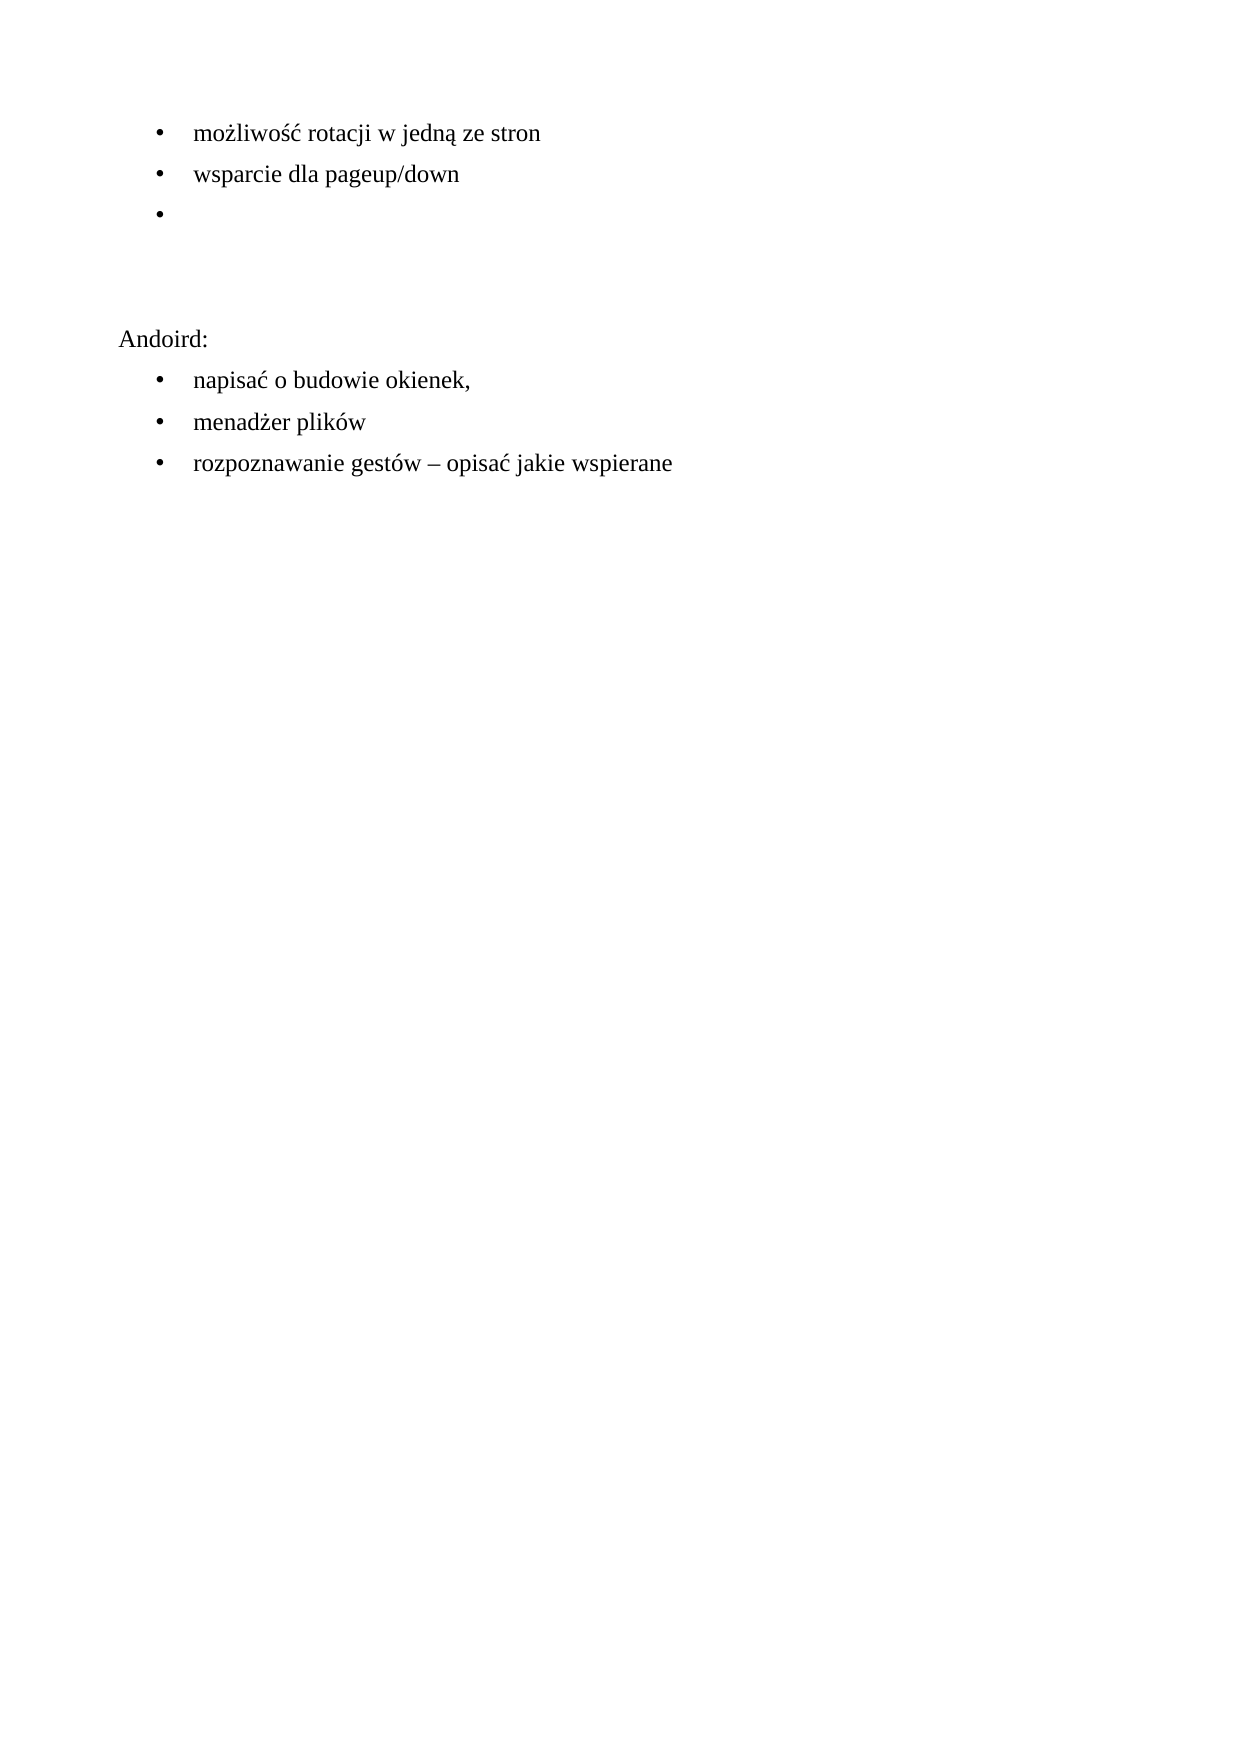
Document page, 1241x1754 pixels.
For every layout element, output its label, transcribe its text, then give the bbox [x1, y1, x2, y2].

list napisać o budowie okienek, [156, 366, 1122, 394]
text Andoird: [118, 324, 1122, 353]
list wsparcie dla pageup/down [156, 159, 1122, 188]
list możliwość rotacji w jedną ze stron [156, 118, 1122, 147]
list rozpoznawanie gestów – opisać jakie wspierane [156, 448, 1122, 477]
list menadżer plików [156, 407, 1122, 436]
